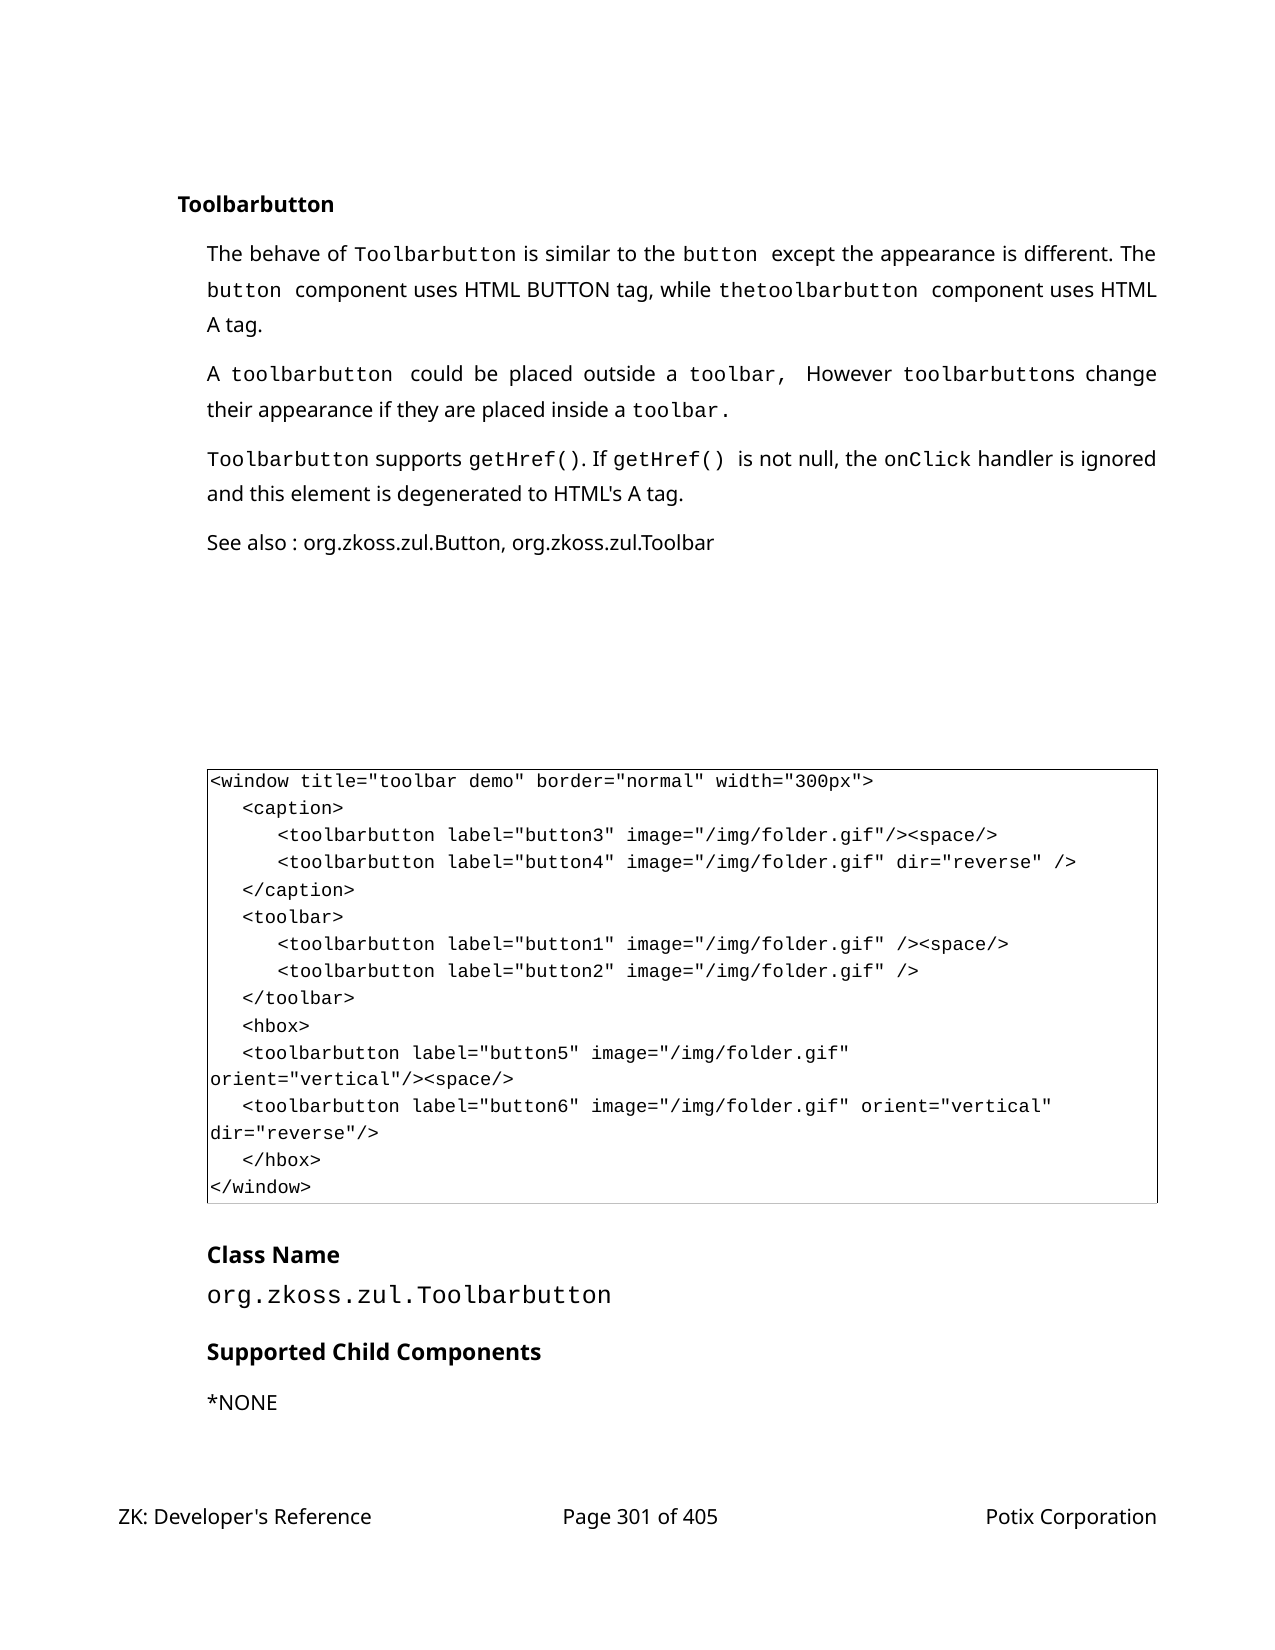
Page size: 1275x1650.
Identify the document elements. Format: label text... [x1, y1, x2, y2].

text Toolbarbutton supports getHref(). If getHref() is not null, the onClick handler is ignored and this element is degenerated to HTML's A tag. [207, 444, 1157, 508]
text org.zkoss.zul.Toolbarbutton [207, 1283, 1157, 1311]
text The behave of Toolbarbutton is similar to the button except the appearance is different. The button component uses HTML BUTTON tag, while thetoolbarbutton component uses HTML A tag. [207, 239, 1157, 339]
text </caption> [208, 877, 1157, 902]
text <toolbarbutton label="button3" image="/img/folder.gif"/><space/> [208, 823, 1157, 847]
text <hbox> [208, 1013, 1157, 1038]
subtitle Toolbarbutton [177, 189, 1157, 219]
text <toolbar> [208, 905, 1157, 929]
text See also : org.zkoss.zul.Button, org.zkoss.zul.Toolbar [207, 528, 1157, 557]
text <toolbarbutton label="button4" image="/img/folder.gif" dir="reverse" /> [208, 850, 1157, 874]
subtitle Supported Child Components [207, 1336, 1157, 1367]
text A toolbarbutton could be placed outside a toolbar, However toolbarbuttons change their appearance if they are placed inside a toolbar. [207, 359, 1157, 423]
text <window title="toolbar demo" border="normal" width="300px"> [208, 770, 1157, 793]
text </toolbar> [208, 986, 1157, 1011]
text <caption> [208, 796, 1157, 820]
subtitle Class Name [207, 1239, 1157, 1271]
text <toolbarbutton label="button1" image="/img/folder.gif" /><space/> [208, 932, 1157, 956]
text </window> [208, 1175, 1157, 1203]
text <toolbarbutton label="button6" image="/img/folder.gif" orient="vertical" dir="reverse"/> [208, 1094, 1157, 1145]
text *NONE [207, 1388, 1157, 1416]
text </hbox> [208, 1148, 1157, 1172]
text <toolbarbutton label="button2" image="/img/folder.gif" /> [208, 959, 1157, 983]
text <toolbarbutton label="button5" image="/img/folder.gif" orient="vertical"/><space/> [208, 1041, 1157, 1091]
